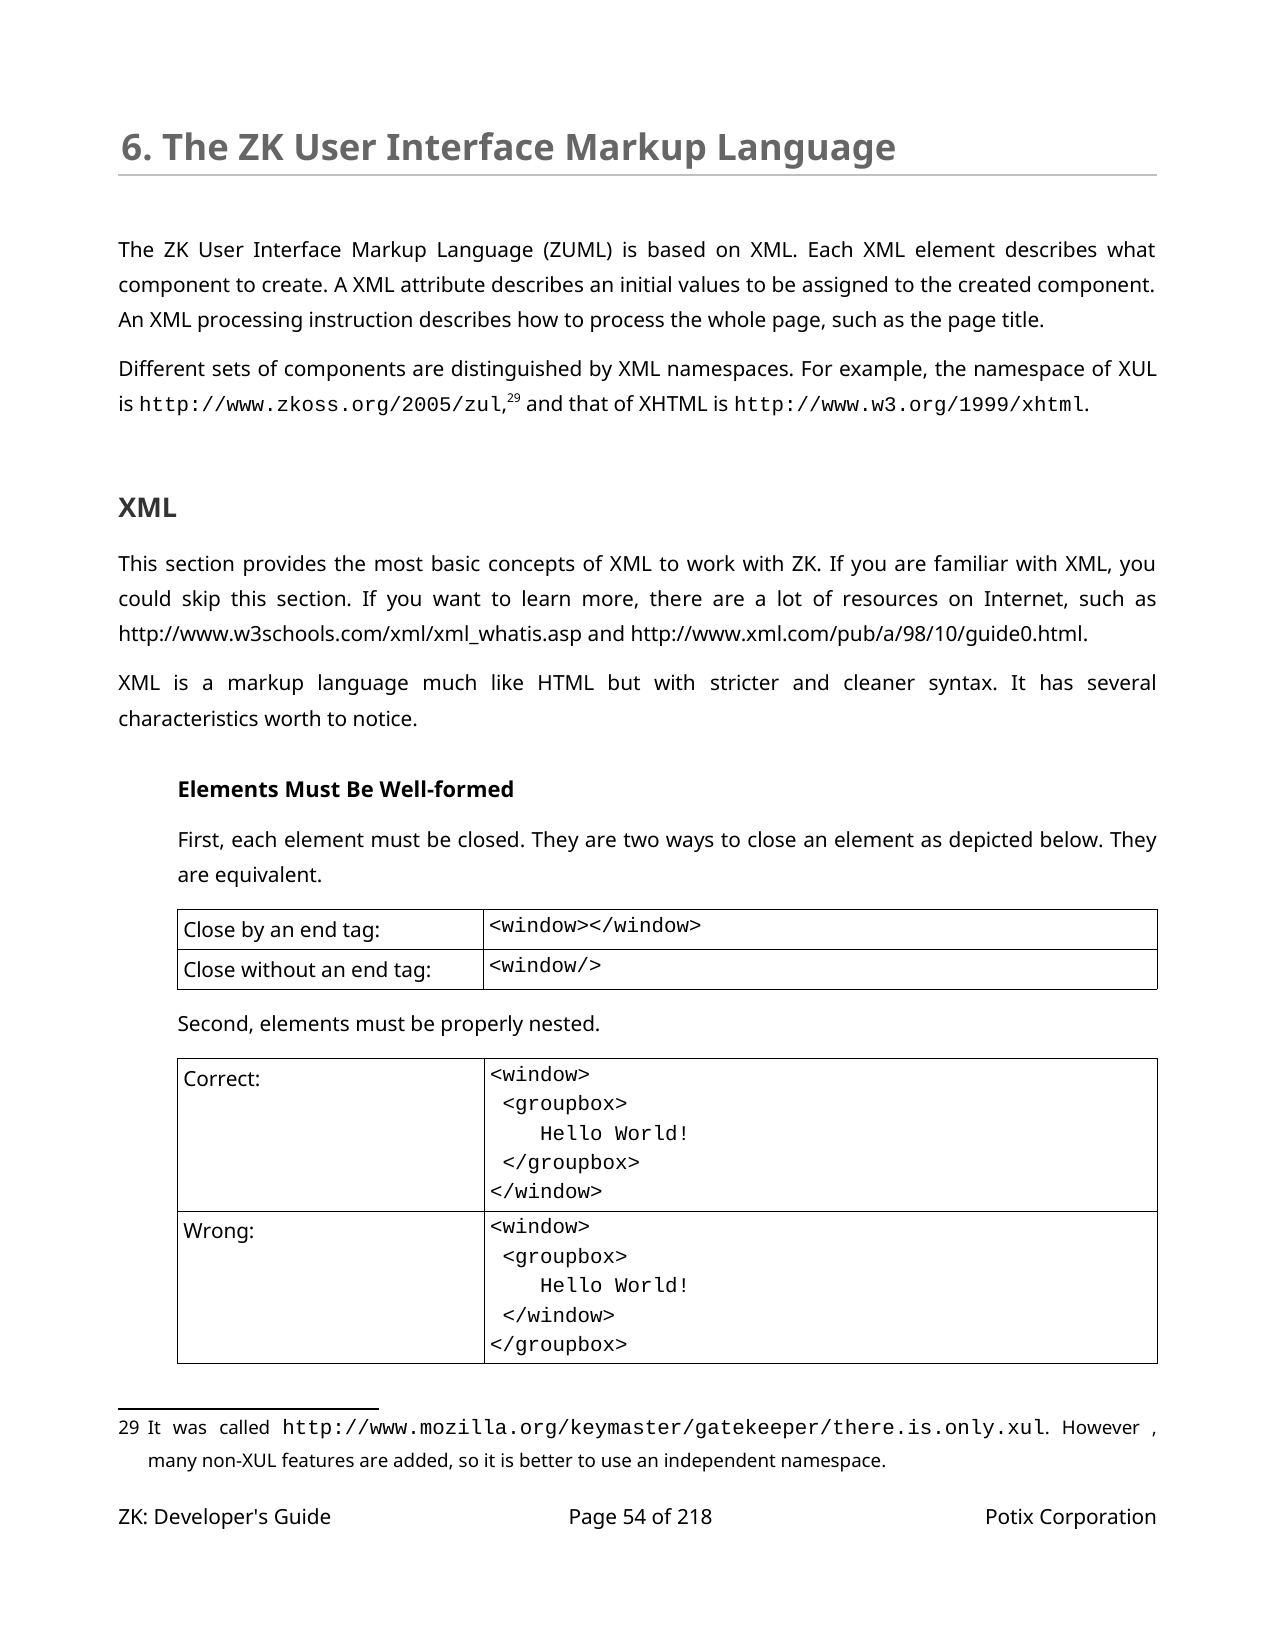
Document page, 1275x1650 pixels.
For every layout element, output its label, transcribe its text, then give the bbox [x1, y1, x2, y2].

text This section provides the most basic concepts of XML to work with ZK. If you are familiar with XML, you could skip this section. If you want to learn more, there are a lot of resources on Internet, such as http://www.w3schools.com/xml/xml_whatis.asp and http://www.xml.com/pub/a/98/10/guide0.html. [118, 549, 1157, 648]
table_cell Wrong: [178, 1212, 484, 1363]
table_cell <window/> [484, 950, 1157, 989]
subtitle Elements Must Be Well-formed [177, 774, 1157, 804]
text First, each element must be closed. They are two ways to close an element as depicted below. They are equivalent. [177, 825, 1157, 888]
subtitle XML [118, 489, 1157, 526]
text Second, elements must be properly nested. [177, 1009, 1157, 1038]
table_cell <window> <groupbox> Hello World! </window> </groupbox> [485, 1212, 1157, 1363]
table_cell Close without an end tag: [178, 950, 483, 989]
table_header <window> <groupbox> Hello World! </groupbox> </window> [485, 1059, 1157, 1211]
subtitle 6. The ZK User Interface Markup Language [118, 118, 1157, 174]
text Different sets of components are distinguished by XML namespaces. For example, the namespace of XUL is http://www.zkoss.org/2005/zul, and that of XHTML is http://www.w3.org/1999/xhtml. [118, 354, 1157, 418]
text It was called http://www.mozilla.org/keymaster/gatekeeper/there.is.only.xul. However , many non-XUL features are added, so it is better to use an independent namespace. [118, 1415, 1157, 1473]
table_header Close by an end tag: [178, 910, 483, 949]
text The ZK User Interface Markup Language (ZUML) is based on XML. Each XML element describes what component to create. A XML attribute describes an initial values to be assigned to the created component. An XML processing instruction describes how to process the whole page, such as the page title. [118, 235, 1157, 333]
table_header <window></window> [484, 910, 1157, 949]
text XML is a markup language much like HTML but with stricter and cleaner syntax. It has several characteristics worth to notice. [118, 668, 1157, 732]
table_header Correct: [178, 1059, 484, 1211]
